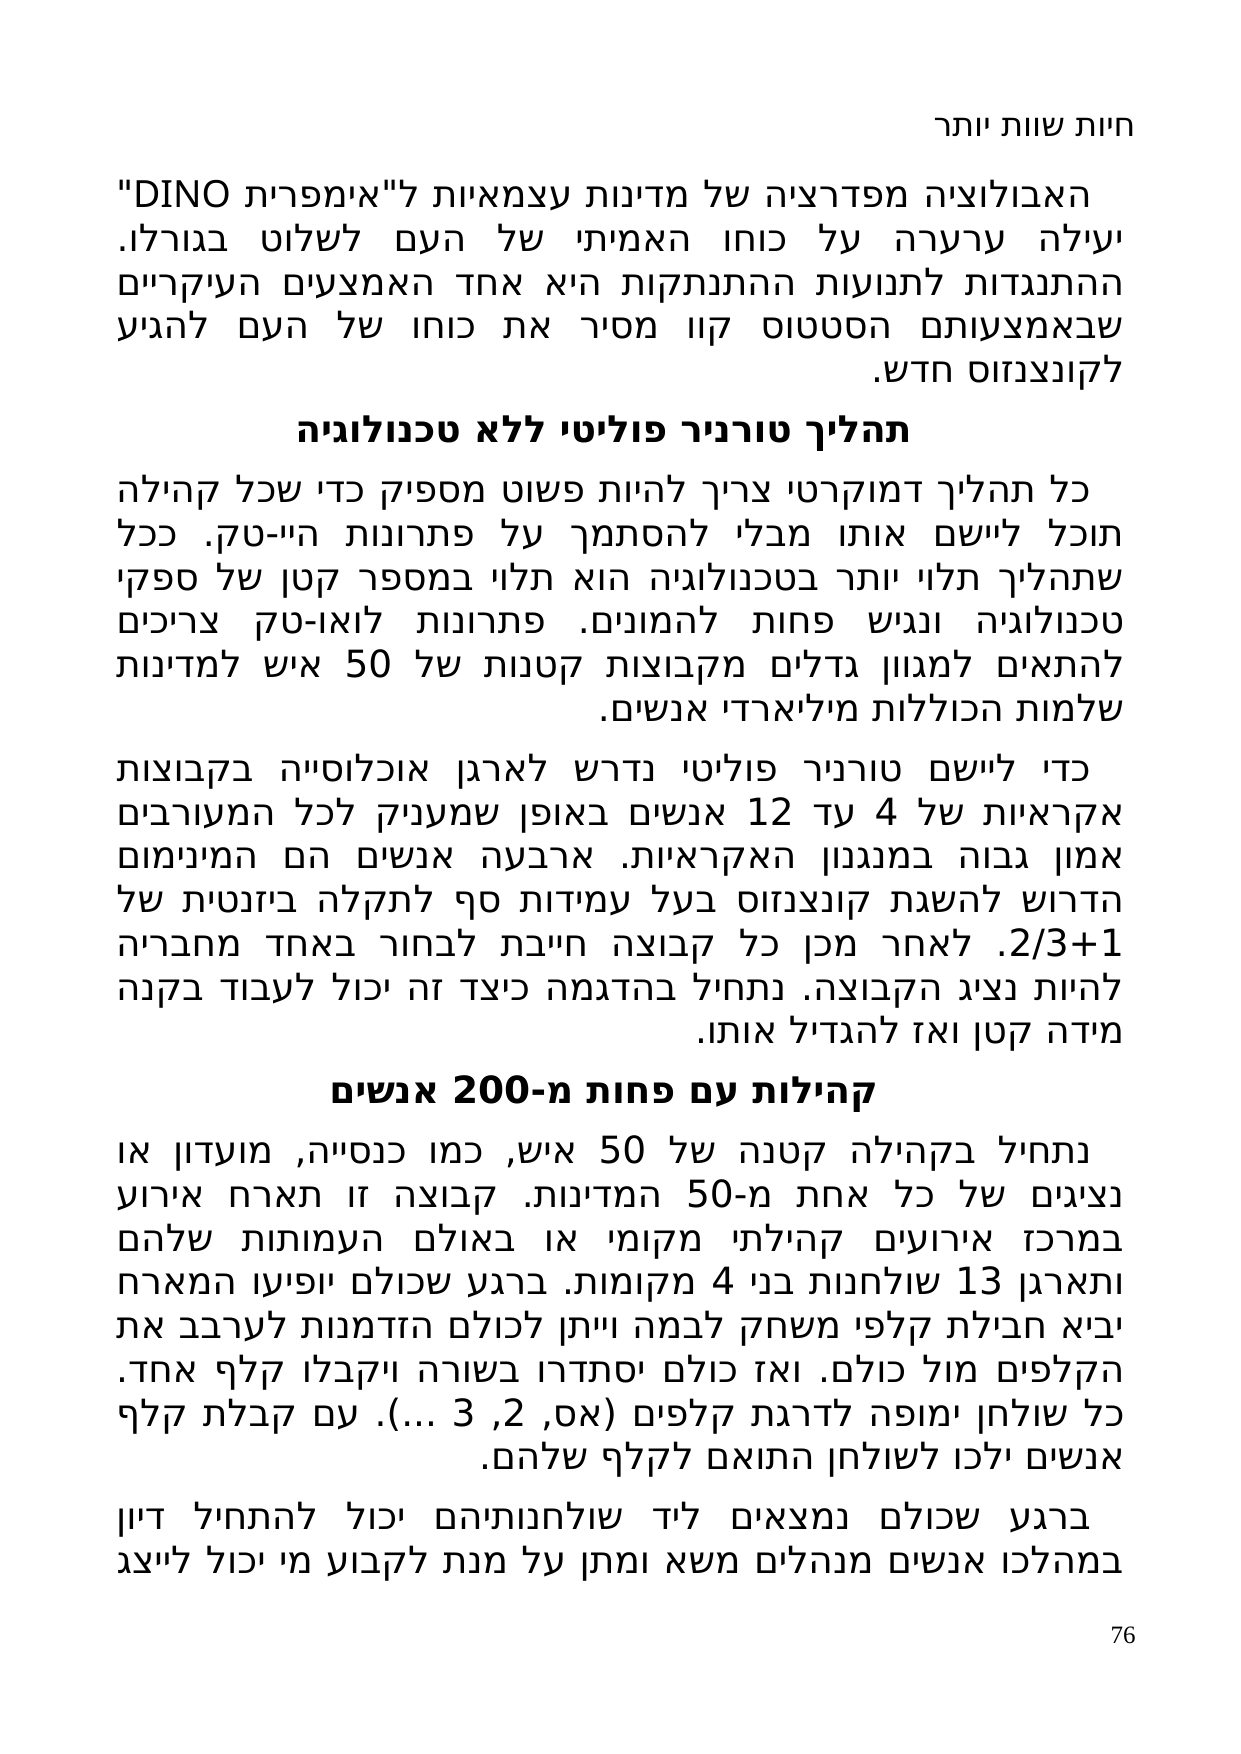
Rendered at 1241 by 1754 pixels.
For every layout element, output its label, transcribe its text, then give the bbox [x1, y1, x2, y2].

subtitle תהליך טורניר פוליטי ללא טכנולוגיה [116, 407, 1124, 451]
text כדי ליישם טורניר פוליטי נדרש לארגן אוכלוסייה בקבוצות אקראיות של 4 עד 12 אנשים באופן שמעניק לכל המעורבים אמון גבוה במנגנון האקראיות. ארבעה אנשים הם המינימום הדרוש להשגת קונצנזוס בעל עמידות סף לתקלה ביזנטית של 2/3+1. לאחר מכן כל קבוצה חייבת לבחור באחד מחבריה להיות נציג הקבוצה. נתחיל בהדגמה כיצד זה יכול לעבוד בקנה מידה קטן ואז להגדיל אותו. [116, 746, 1124, 1052]
text האבולוציה מפדרציה של מדינות עצמאיות ל"אימפרית DINO" יעילה ערערה על כוחו האמיתי של העם לשלוט בגורלו. ההתנגדות לתנועות ההתנתקות היא אחד האמצעים העיקריים שבאמצעותם הסטטוס קוו מסיר את כוחו של העם להגיע לקונצנזוס חדש. [116, 172, 1124, 391]
text ברגע שכולם נמצאים ליד שולחנותיהם יכול להתחיל דיון במהלכו אנשים מנהלים משא ומתן על מנת לקבוע מי יכול לייצג [116, 1495, 1124, 1582]
subtitle קהילות עם פחות מ-200 אנשים [116, 1069, 1124, 1112]
text נתחיל בקהילה קטנה של 50 איש, כמו כנסייה, מועדון או נציגים של כל אחת מ-50 המדינות. קבוצה זו תארח אירוע במרכז אירועים קהילתי מקומי או באולם העמותות שלהם ותארגן 13 שולחנות בני 4 מקומות. ברגע שכולם יופיעו המארח יביא חבילת קלפי משחק לבמה וייתן לכולם הזדמנות לערבב את הקלפים מול כולם. ואז כולם יסתדרו בשורה ויקבלו קלף אחד. כל שולחן ימופה לדרגת קלפים (אס, 2, 3 ...). עם קבלת קלף אנשים ילכו לשולחן התואם לקלף שלהם. [116, 1128, 1124, 1478]
text כל תהליך דמוקרטי צריך להיות פשוט מספיק כדי שכל קהילה תוכל ליישם אותו מבלי להסתמך על פתרונות היי-טק. ככל שתהליך תלוי יותר בטכנולוגיה הוא תלוי במספר קטן של ספקי טכנולוגיה ונגיש פחות להמונים. פתרונות לואו-טק צריכים להתאים למגוון גדלים מקבוצות קטנות של 50 איש למדינות שלמות הכוללות מיליארדי אנשים. [116, 467, 1124, 730]
